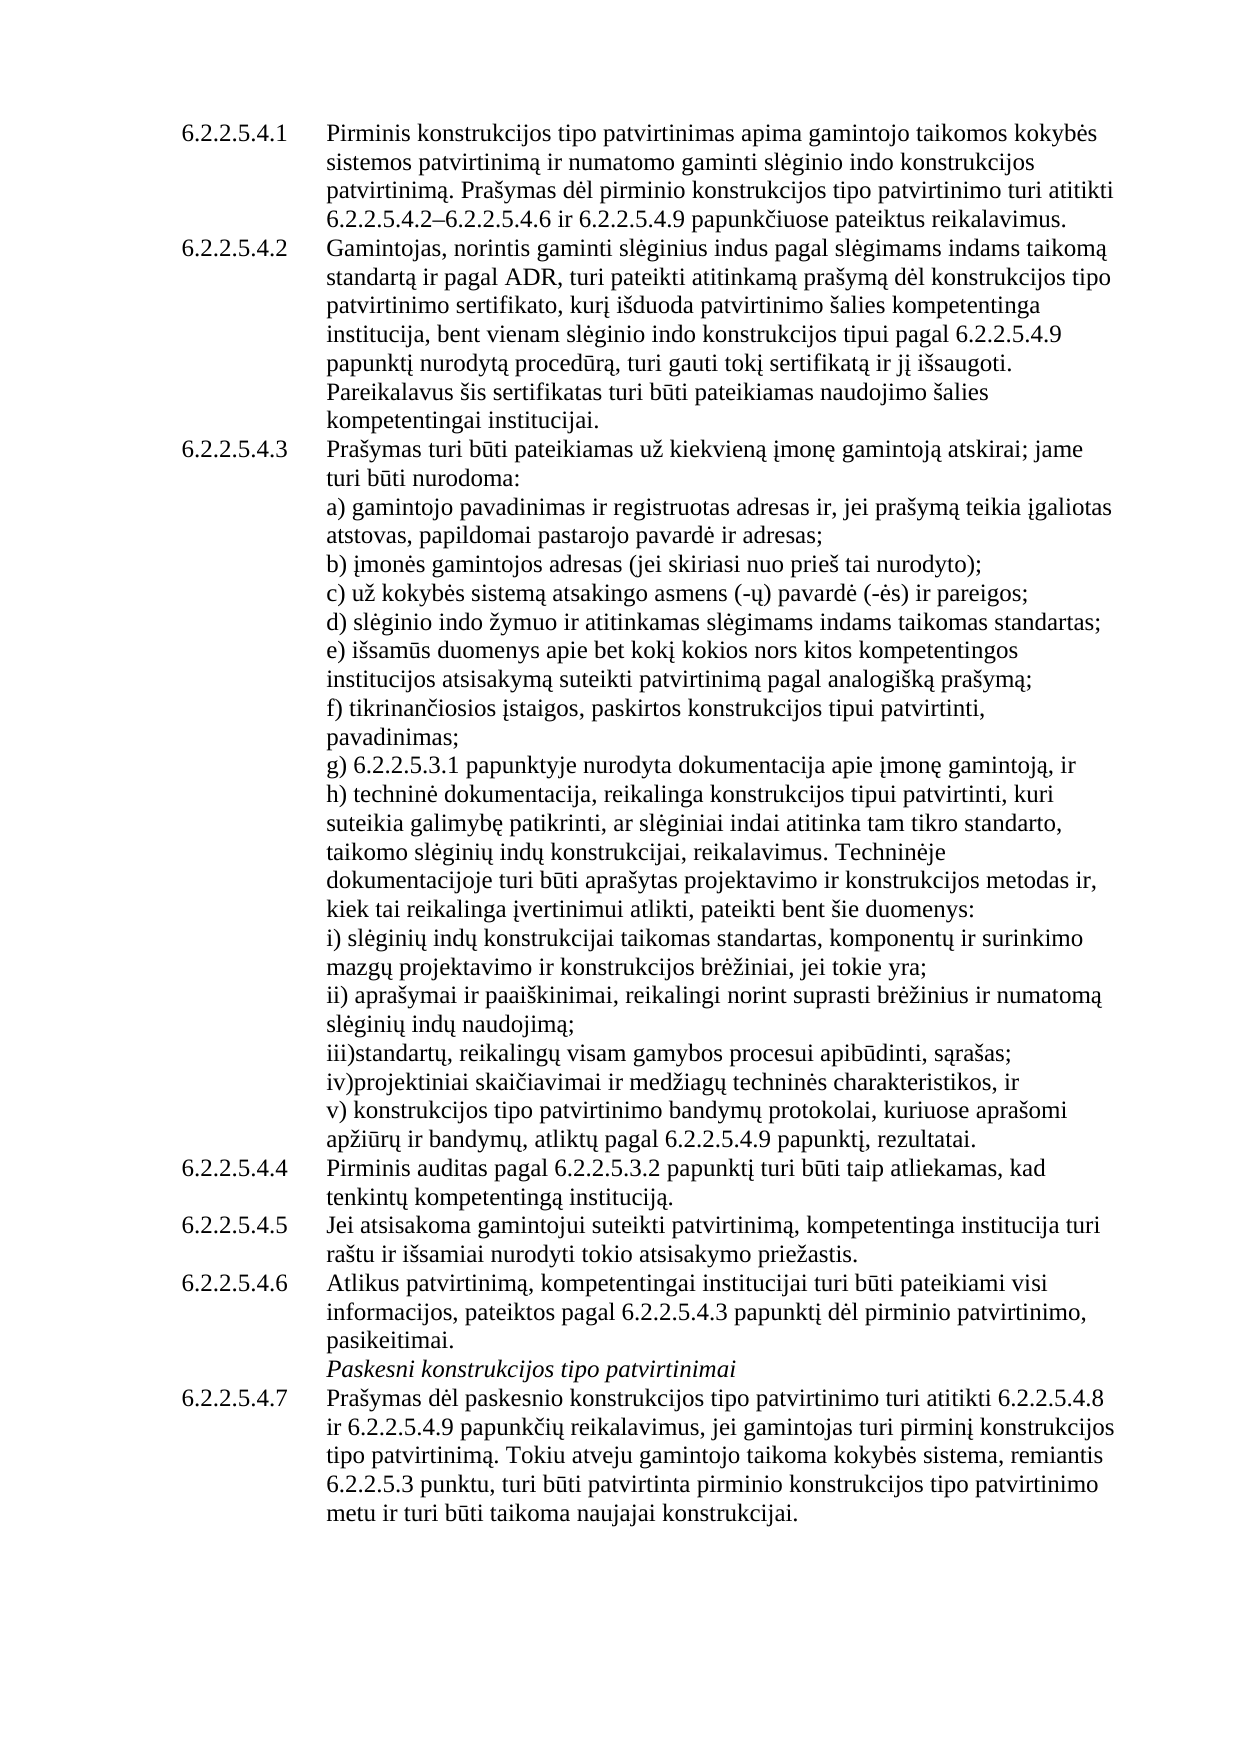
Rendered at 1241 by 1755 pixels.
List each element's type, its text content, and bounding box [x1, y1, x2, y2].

table_cell 6.2.2.5.4.6 [177, 1268, 322, 1383]
table_cell Prašymas turi būti pateikiamas už kiekvieną įmonę gamintoją atskirai; jame turi būti nurodoma: a) gamintojo pavadinimas ir registruotas adresas ir, jei prašymą teikia įgaliotas atstovas, papildomai pastarojo pavardė ir adresas; b) įmonės gamintojos adresas (jei skiriasi nuo prieš tai nurodyto); c) už kokybės sistemą atsakingo asmens (-ų) pavardė (-ės) ir pareigos; d) slėginio indo žymuo ir atitinkamas slėgimams indams taikomas standartas; e) išsamūs duomenys apie bet kokį kokios nors kitos kompetentingos institucijos atsisakymą suteikti patvirtinimą pagal analogišką prašymą; f) tikrinančiosios įstaigos, paskirtos konstrukcijos tipui patvirtinti, pavadinimas; g) 6.2.2.5.3.1 papunktyje nurodyta dokumentacija apie įmonę gamintoją, ir h) techninė dokumentacija, reikalinga konstrukcijos tipui patvirtinti, kuri suteikia galimybę patikrinti, ar slėginiai indai atitinka tam tikro standarto, taikomo slėginių indų konstrukcijai, reikalavimus. Techninėje dokumentacijoje turi būti aprašytas projektavimo ir konstrukcijos metodas ir, kiek tai reikalinga įvertinimui atlikti, pateikti bent šie duomenys: i) slėginių indų konstrukcijai taikomas standartas, komponentų ir surinkimo mazgų projektavimo ir konstrukcijos brėžiniai, jei tokie yra; ii) aprašymai ir paaiškinimai, reikalingi norint suprasti brėžinius ir numatomą slėginių indų naudojimą; iii)standartų, reikalingų visam gamybos procesui apibūdinti, sąrašas; iv)projektiniai skaičiavimai ir medžiagų techninės charakteristikos, ir v) konstrukcijos tipo patvirtinimo bandymų protokolai, kuriuose aprašomi apžiūrų ir bandymų, atliktų pagal 6.2.2.5.4.9 papunktį, rezultatai. [322, 434, 1122, 1153]
table_cell Atlikus patvirtinimą, kompetentingai institucijai turi būti pateikiami visi informacijos, pateiktos pagal 6.2.2.5.4.3 papunktį dėl pirminio patvirtinimo, pasikeitimai. Paskesni konstrukcijos tipo patvirtinimai [322, 1268, 1122, 1383]
table_cell Prašymas dėl paskesnio konstrukcijos tipo patvirtinimo turi atitikti 6.2.2.5.4.8 ir 6.2.2.5.4.9 papunkčių reikalavimus, jei gamintojas turi pirminį konstrukcijos tipo patvirtinimą. Tokiu atveju gamintojo taikoma kokybės sistema, remiantis 6.2.2.5.3 punktu, turi būti patvirtinta pirminio konstrukcijos tipo patvirtinimo metu ir turi būti taikoma naujajai konstrukcijai. [322, 1383, 1122, 1527]
table_cell 6.2.2.5.4.4 [177, 1153, 322, 1211]
table_cell 6.2.2.5.4.5 [177, 1211, 322, 1268]
table_cell Gamintojas, norintis gaminti slėginius indus pagal slėgimams indams taikomą standartą ir pagal ADR, turi pateikti atitinkamą prašymą dėl konstrukcijos tipo patvirtinimo sertifikato, kurį išduoda patvirtinimo šalies kompetentinga institucija, bent vienam slėginio indo konstrukcijos tipui pagal 6.2.2.5.4.9 papunktį nurodytą procedūrą, turi gauti tokį sertifikatą ir jį išsaugoti. Pareikalavus šis sertifikatas turi būti pateikiamas naudojimo šalies kompetentingai institucijai. [322, 233, 1122, 434]
table_cell 6.2.2.5.4.7 [177, 1383, 322, 1527]
table_cell 6.2.2.5.4.2 [177, 233, 322, 434]
table_cell Pirminis auditas pagal 6.2.2.5.3.2 papunktį turi būti taip atliekamas, kad tenkintų kompetentingą instituciją. [322, 1153, 1122, 1211]
table_cell 6.2.2.5.4.1 [177, 118, 322, 233]
table_cell Pirminis konstrukcijos tipo patvirtinimas apima gamintojo taikomos kokybės sistemos patvirtinimą ir numatomo gaminti slėginio indo konstrukcijos patvirtinimą. Prašymas dėl pirminio konstrukcijos tipo patvirtinimo turi atitikti 6.2.2.5.4.2–6.2.2.5.4.6 ir 6.2.2.5.4.9 papunkčiuose pateiktus reikalavimus. [322, 118, 1122, 233]
table_cell Jei atsisakoma gamintojui suteikti patvirtinimą, kompetentinga institucija turi raštu ir išsamiai nurodyti tokio atsisakymo priežastis. [322, 1211, 1122, 1268]
table_cell 6.2.2.5.4.3 [177, 434, 322, 1153]
